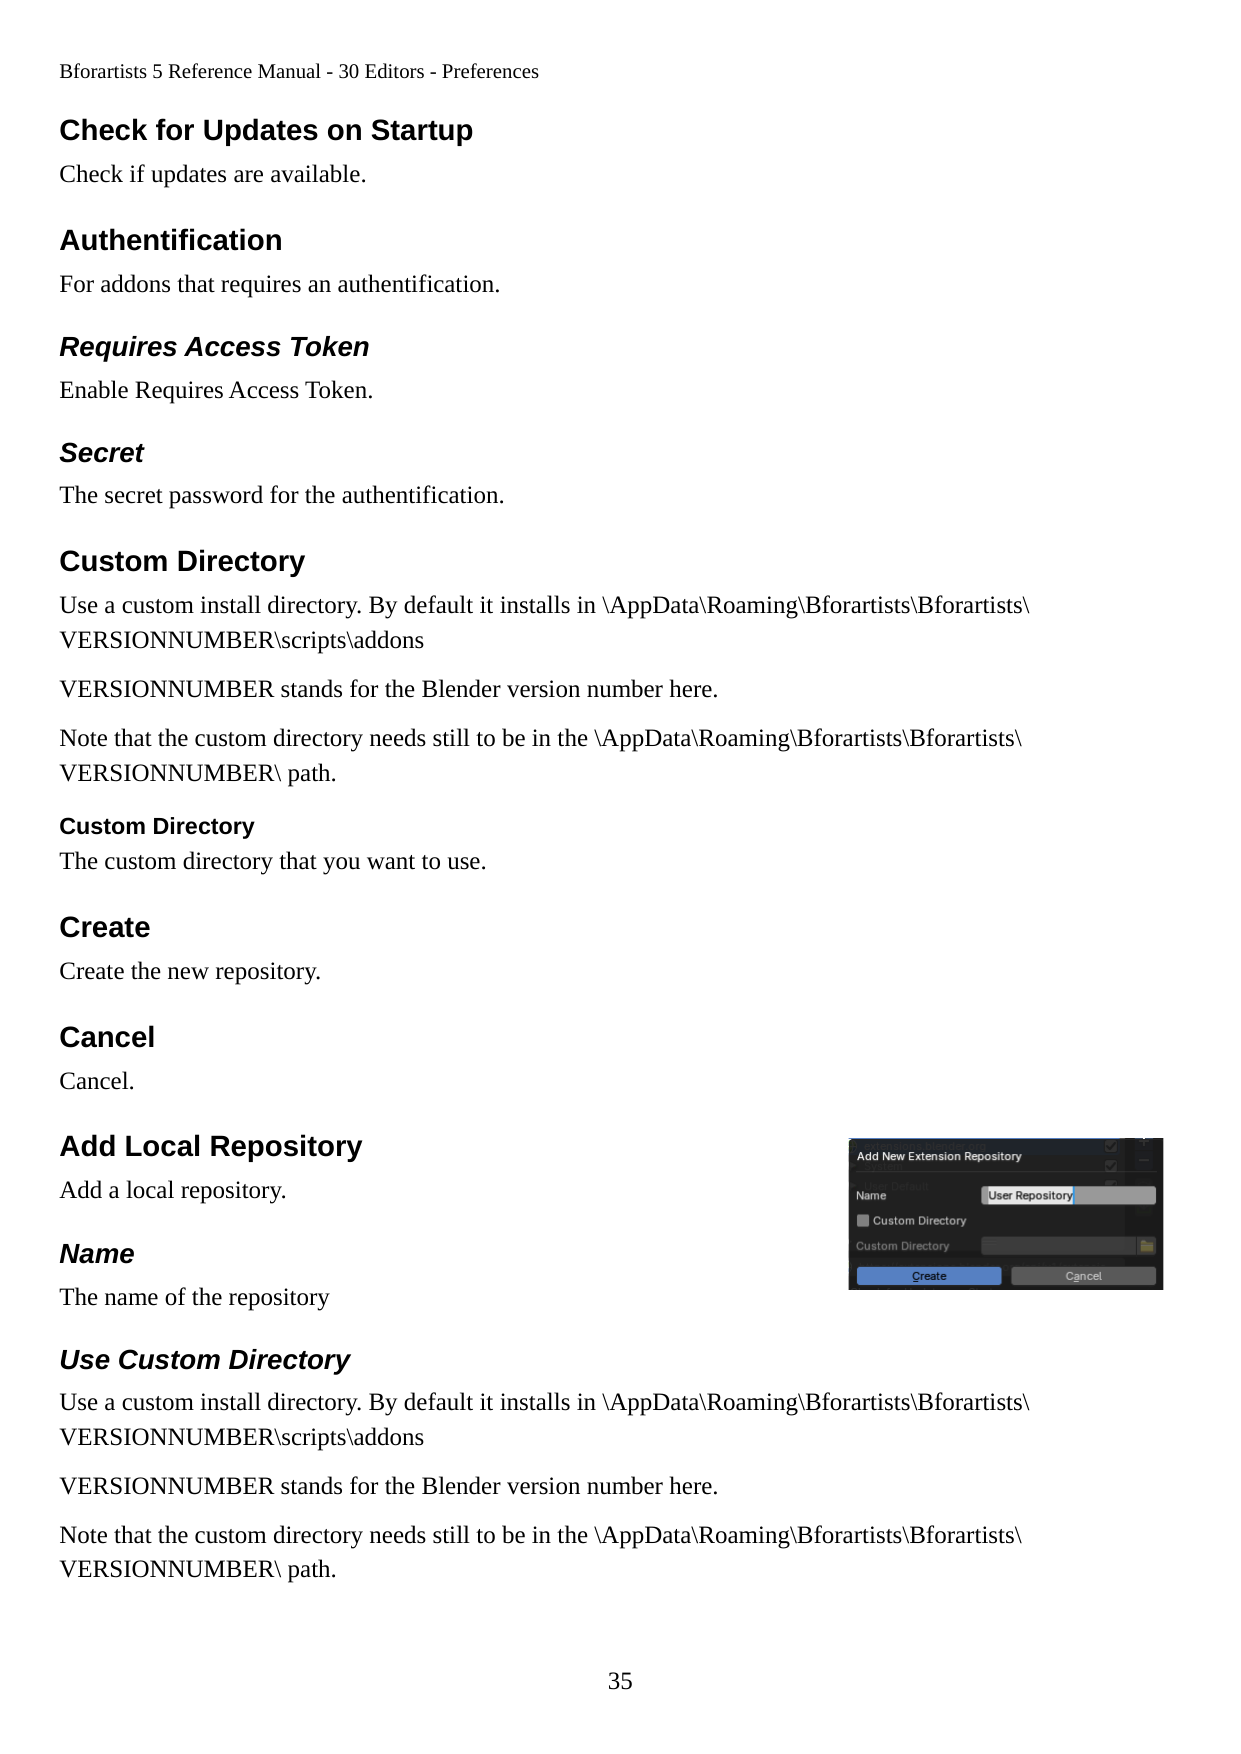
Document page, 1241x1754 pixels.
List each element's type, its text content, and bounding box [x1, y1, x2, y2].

subtitle Name [59, 1237, 848, 1269]
text Note that the custom directory needs still to be in the \AppData\Roaming\Bforartists\Bforartists\VERSIONNUMBER\ path. [59, 723, 1181, 786]
text Create the new repository. [59, 956, 1181, 984]
subtitle Custom Directory [59, 544, 1181, 578]
text Add a local repository. [59, 1176, 848, 1204]
subtitle Cancel [59, 1019, 1181, 1053]
subtitle Add Local Repository [59, 1129, 1181, 1163]
text Note that the custom directory needs still to be in the \AppData\Roaming\Bforartists\Bforartists\VERSIONNUMBER\ path. [59, 1520, 1181, 1583]
text Check if updates are available. [59, 159, 1181, 188]
subtitle Use Custom Directory [59, 1343, 1181, 1375]
subtitle Check for Updates on Startup [59, 113, 1181, 146]
picture [848, 1138, 1164, 1290]
subtitle [1164, 1237, 1181, 1269]
subtitle Custom Directory [59, 813, 1181, 840]
subtitle Requires Access Token [59, 330, 1181, 362]
text VERSIONNUMBER stands for the Blender version number here. [59, 1471, 1181, 1500]
text For addons that requires an authentification. [59, 269, 1181, 297]
text Enable Requires Access Token. [59, 375, 1181, 403]
text VERSIONNUMBER stands for the Blender version number here. [59, 674, 1181, 703]
subtitle Authentification [59, 222, 1181, 256]
text The secret password for the authentification. [59, 481, 1181, 509]
text Use a custom install directory. By default it installs in \AppData\Roaming\Bforartists\Bforartists\VERSIONNUMBER\scripts\addons [59, 1387, 1181, 1451]
text [1164, 1176, 1181, 1204]
subtitle Secret [59, 436, 1181, 468]
text The custom directory that you want to use. [59, 846, 1181, 875]
text Cancel. [59, 1066, 1181, 1094]
text The name of the repository [59, 1282, 1181, 1310]
text Use a custom install directory. By default it installs in \AppData\Roaming\Bforartists\Bforartists\VERSIONNUMBER\scripts\addons [59, 591, 1181, 654]
subtitle Create [59, 909, 1181, 943]
